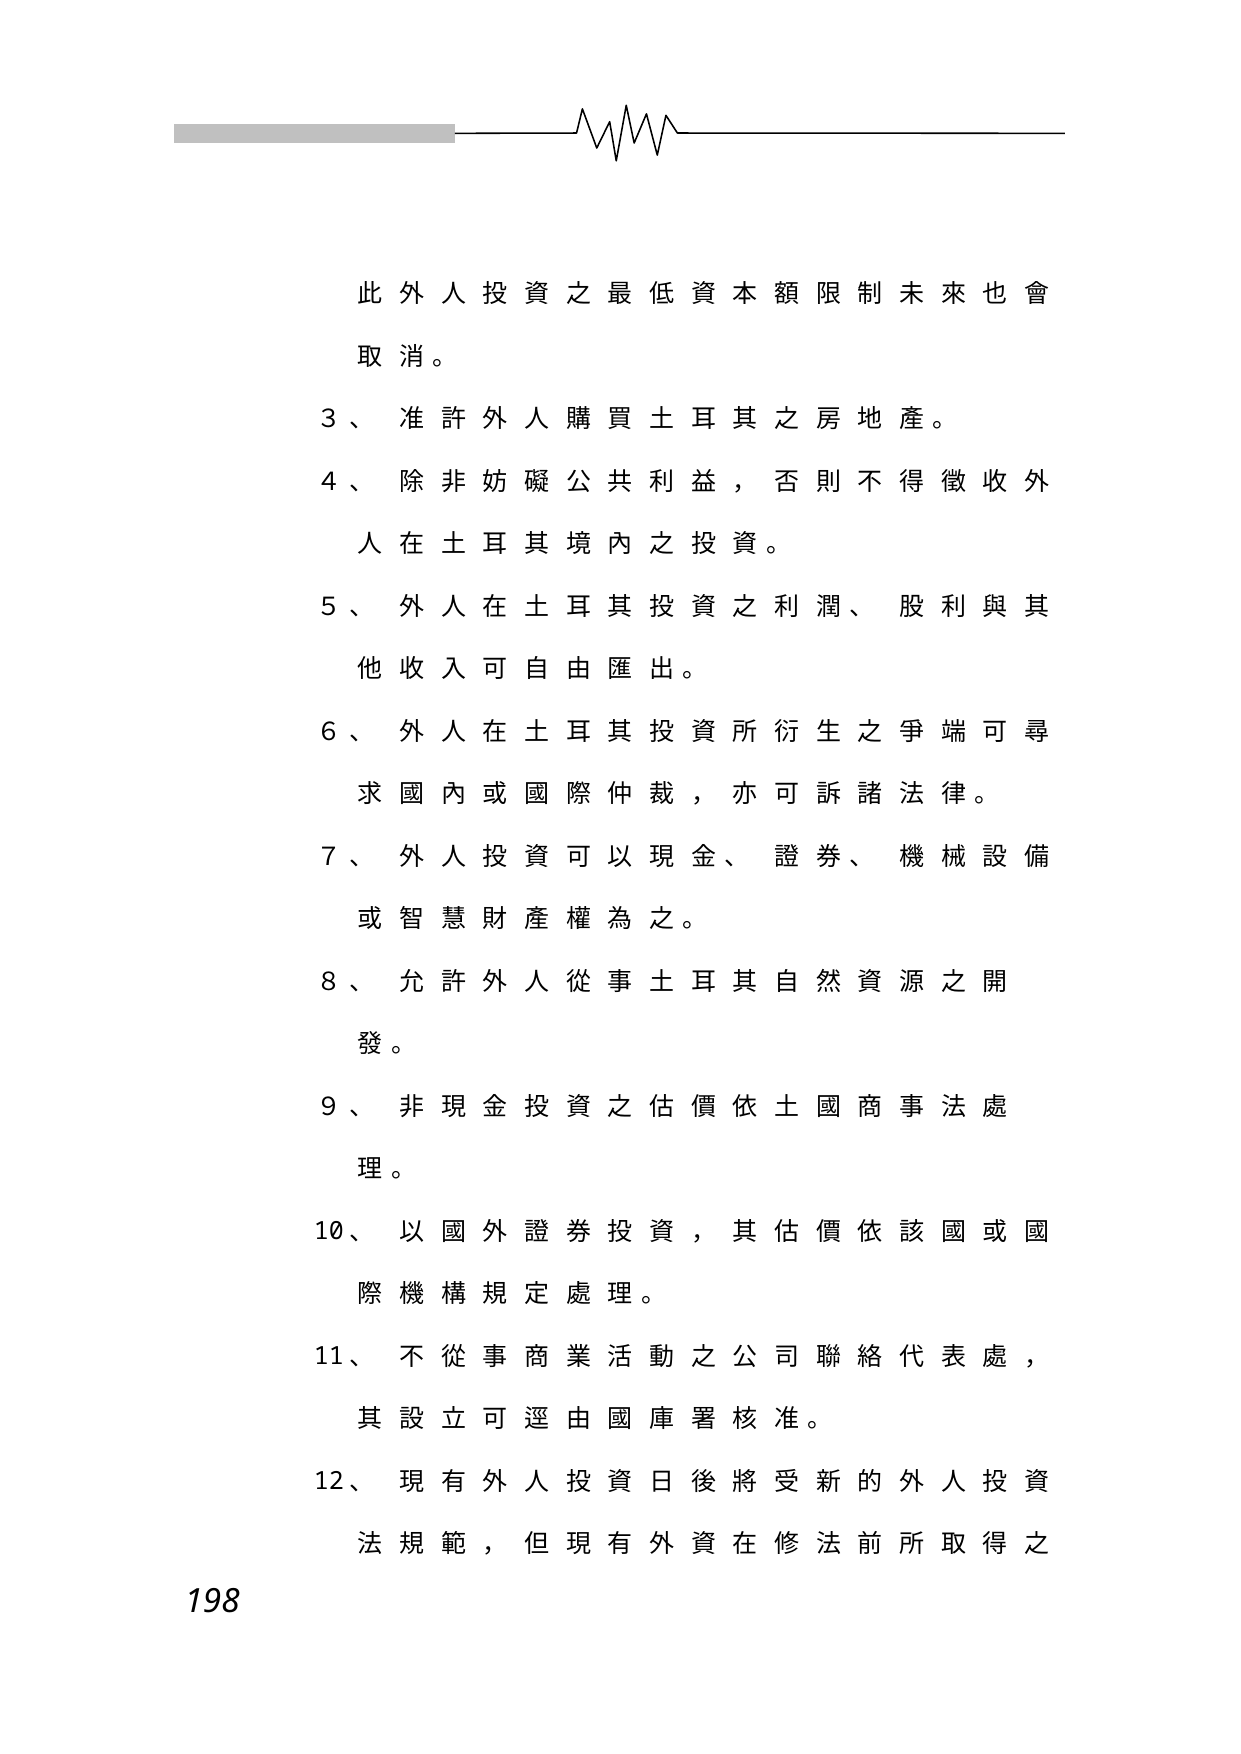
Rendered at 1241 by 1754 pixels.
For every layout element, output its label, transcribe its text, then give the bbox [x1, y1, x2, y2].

text 12、現有外人投資日後將受新的外人投資法規範，但現有外資在修法前所取得之 [281, 1438, 1058, 1563]
text ３、准許外人購買土耳其之房地產。 [281, 375, 1058, 438]
text ５、外人在土耳其投資之利潤、股利與其他收入可自由匯出。 [281, 563, 1058, 688]
text 此外人投資之最低資本額限制未來也會取消。 [281, 250, 1058, 375]
text ７、外人投資可以現金、證券、機械設備或智慧財產權為之。 [281, 813, 1058, 938]
text ６、外人在土耳其投資所衍生之爭端可尋求國內或國際仲裁，亦可訴諸法律。 [281, 688, 1058, 813]
text 11、不從事商業活動之公司聯絡代表處，其設立可逕由國庫署核准。 [281, 1313, 1058, 1438]
text ８、允許外人從事土耳其自然資源之開發。 [281, 938, 1058, 1063]
text ９、非現金投資之估價依土國商事法處理。 [281, 1063, 1058, 1188]
text 10、以國外證券投資，其估價依該國或國際機構規定處理。 [281, 1188, 1058, 1313]
text ４、除非妨礙公共利益，否則不得徵收外人在土耳其境內之投資。 [281, 438, 1058, 563]
